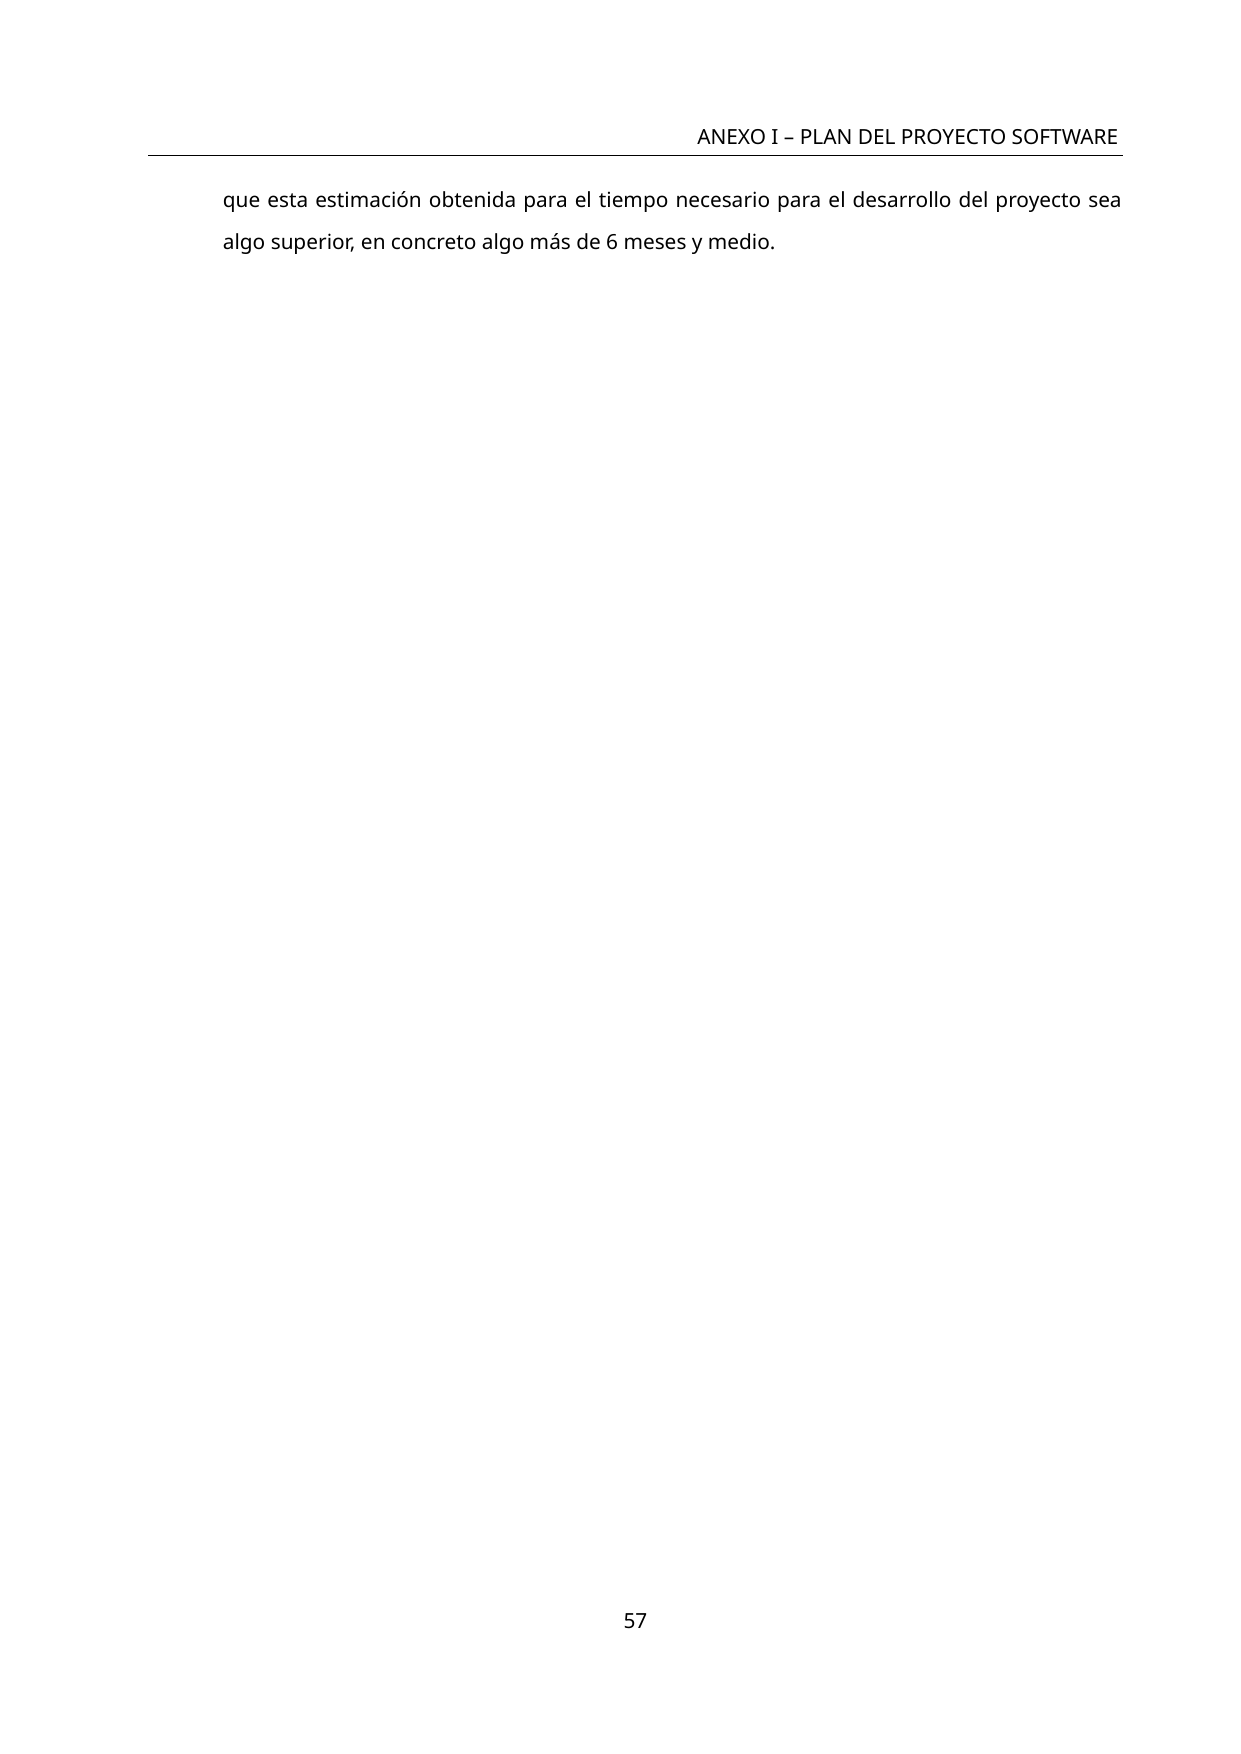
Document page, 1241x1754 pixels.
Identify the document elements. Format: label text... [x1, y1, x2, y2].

text que esta estimación obtenida para el tiempo necesario para el desarrollo del proyecto sea algo superior, en concreto algo más de 6 meses y medio. [223, 185, 1123, 256]
